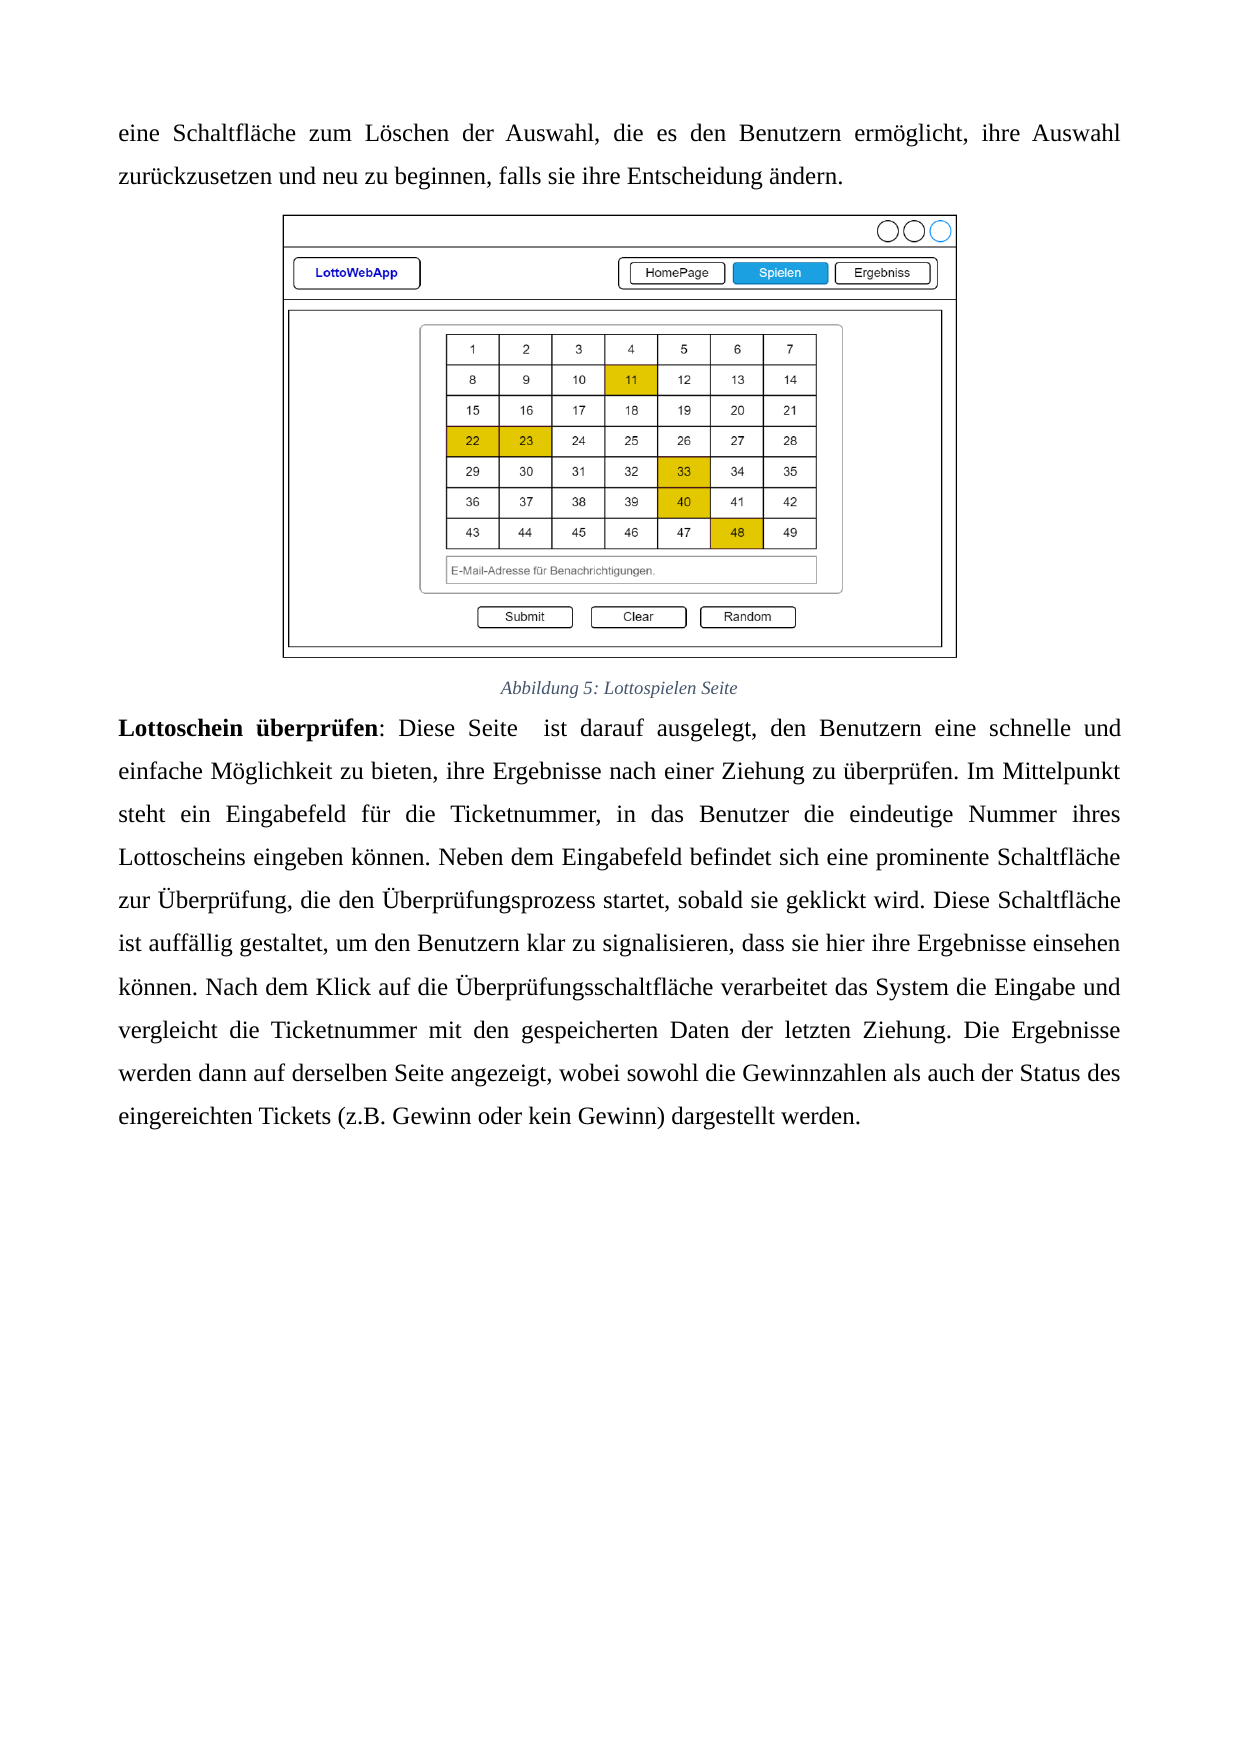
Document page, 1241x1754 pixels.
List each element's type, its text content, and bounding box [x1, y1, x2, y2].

text eine Schaltfläche zum Löschen der Auswahl, die es den Benutzern ermöglicht, ihre Auswahl zurückzusetzen und neu zu beginnen, falls sie ihre Entscheidung ändern. [118, 118, 1122, 190]
text Abbildung 5: Lottospielen Seite [118, 677, 1122, 698]
text Lottoschein überprüfen: Diese Seite ist darauf ausgelegt, den Benutzern eine schnelle und einfache Möglichkeit zu bieten, ihre Ergebnisse nach einer Ziehung zu überprüfen. Im Mittelpunkt steht ein Eingabefeld für die Ticketnummer, in das Benutzer die eindeutige Nummer ihres Lottoscheins eingeben können. Neben dem Eingabefeld befindet sich eine prominente Schaltfläche zur Überprüfung, die den Überprüfungsprozess startet, sobald sie geklickt wird. Diese Schaltfläche ist auffällig gestaltet, um den Benutzern klar zu signalisieren, dass sie hier ihre Ergebnisse einsehen können. Nach dem Klick auf die Überprüfungsschaltfläche verarbeitet das System die Eingabe und vergleicht die Ticketnummer mit den gespeicherten Daten der letzten Ziehung. Die Ergebnisse werden dann auf derselben Seite angezeigt, wobei sowohl die Gewinnzahlen als auch der Status des eingereichten Tickets (z.B. Gewinn oder kein Gewinn) dargestellt werden. [118, 698, 1122, 1130]
